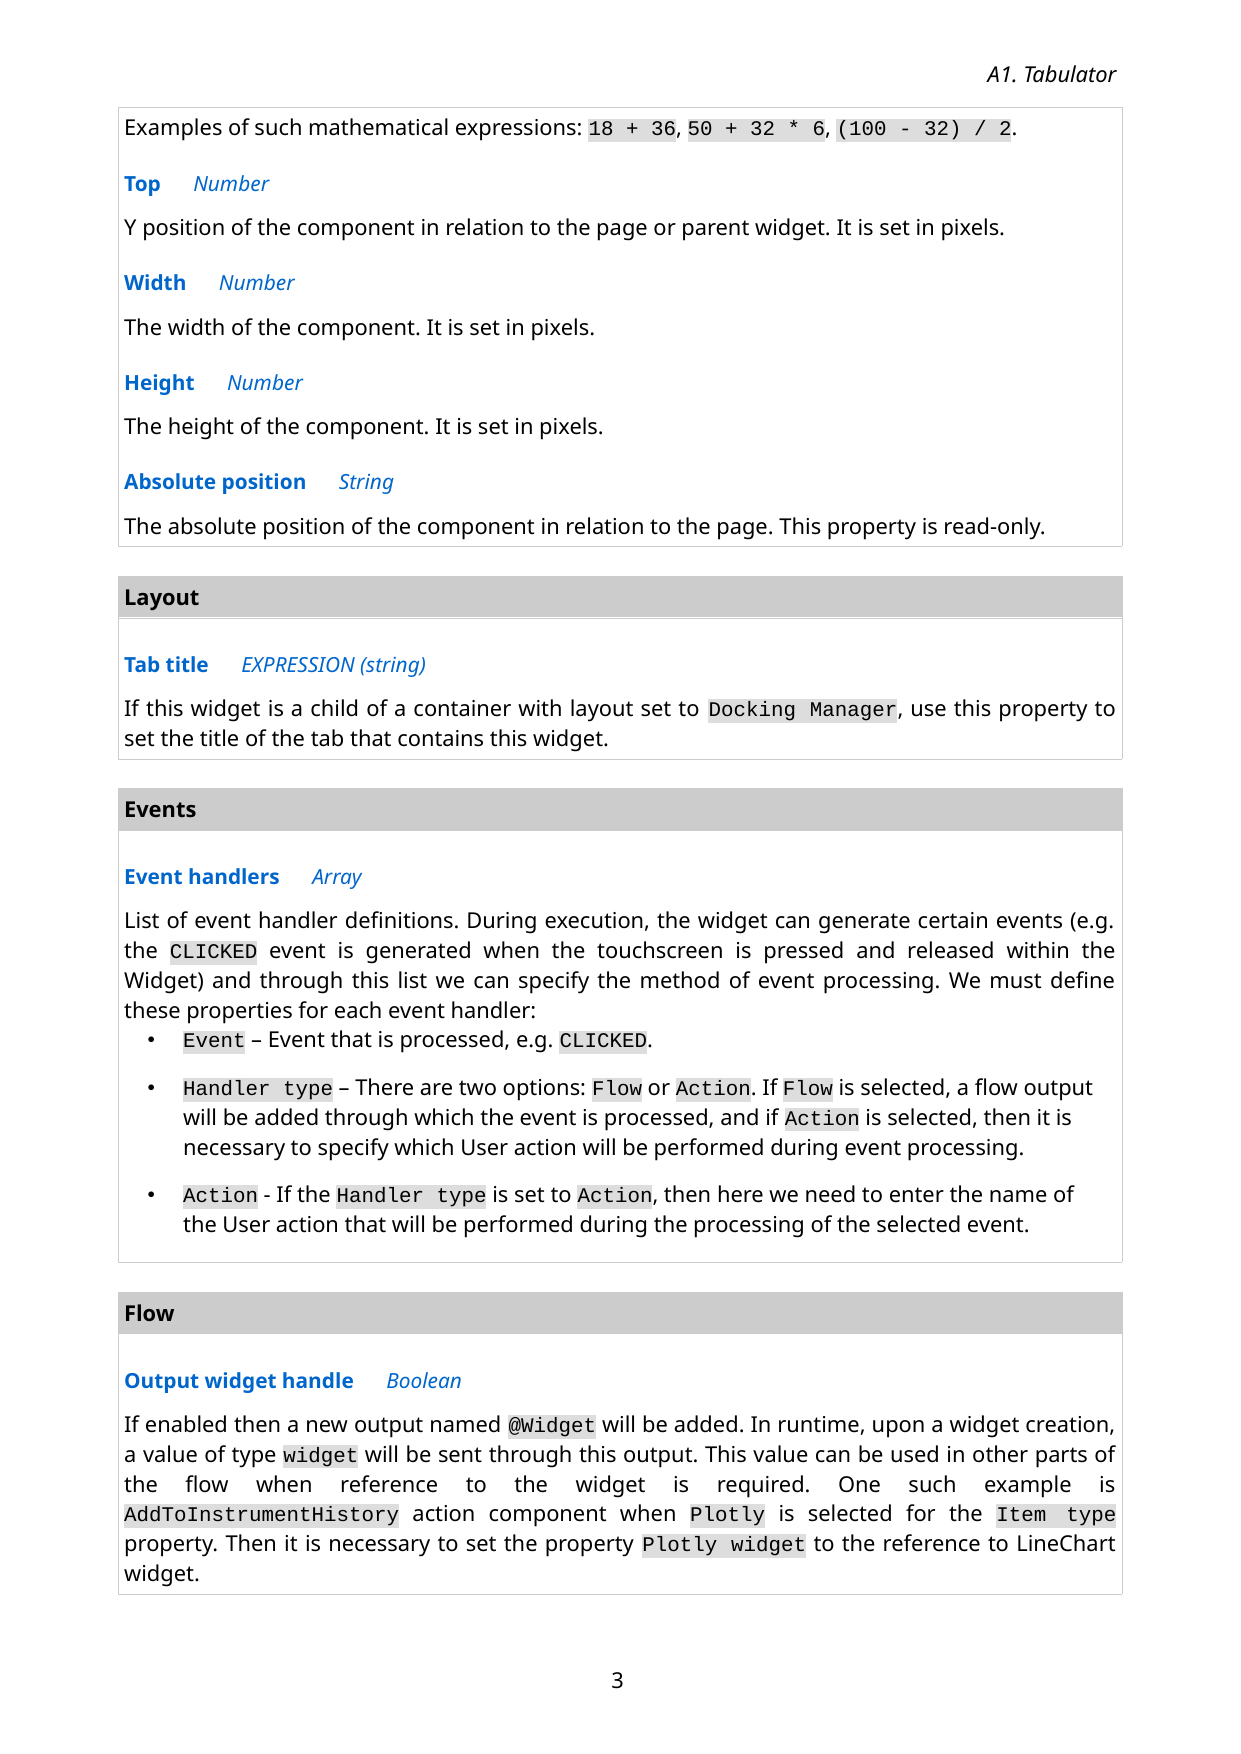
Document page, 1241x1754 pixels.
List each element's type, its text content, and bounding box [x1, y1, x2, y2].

table_header Events [119, 789, 1122, 830]
table_header Flow [119, 1293, 1122, 1333]
table_cell Output widget handle Boolean If enabled then a new output named @Widget will be added. In runtime, upon a widget creation, a value of type widget will be sent through this output. This value can be used in other parts of the flow when reference to the widget is required. One such example is AddToInstrumentHistory action component when Plotly is selected for the Item type property. Then it is necessary to set the property Plotly widget to the reference to LineChart widget. [119, 1334, 1122, 1593]
table_cell Examples of such mathematical expressions: 18 + 36, 50 + 32 * 6, (100 - 32) / 2. Top Number Y position of the component in relation to the page or parent widget. It is set in pixels. Width Number The width of the component. It is set in pixels. Height Number The height of the component. It is set in pixels. Absolute position String The absolute position of the component in relation to the page. This property is read-only. [119, 108, 1122, 546]
table_cell Tab title EXPRESSION (string) If this widget is a child of a container with layout set to Docking Manager, use this property to set the title of the tab that contains this widget. [119, 619, 1122, 758]
table_header Layout [119, 577, 1122, 617]
table_cell Event handlers Array List of event handler definitions. During execution, the widget can generate certain events (e.g. the CLICKED event is generated when the touchscreen is pressed and released within the Widget) and through this list we can specify the method of event processing. We must define these properties for each event handler: Event – Event that is processed, e.g. CLICKED. Handler type – There are two options: Flow or Action. If Flow is selected, a flow output will be added through which the event is processed, and if Action is selected, then it is necessary to specify which User action will be performed during event processing. Action - If the Handler type is set to Action, then here we need to enter the name of the User action that will be performed during the processing of the selected event. [119, 831, 1122, 1262]
